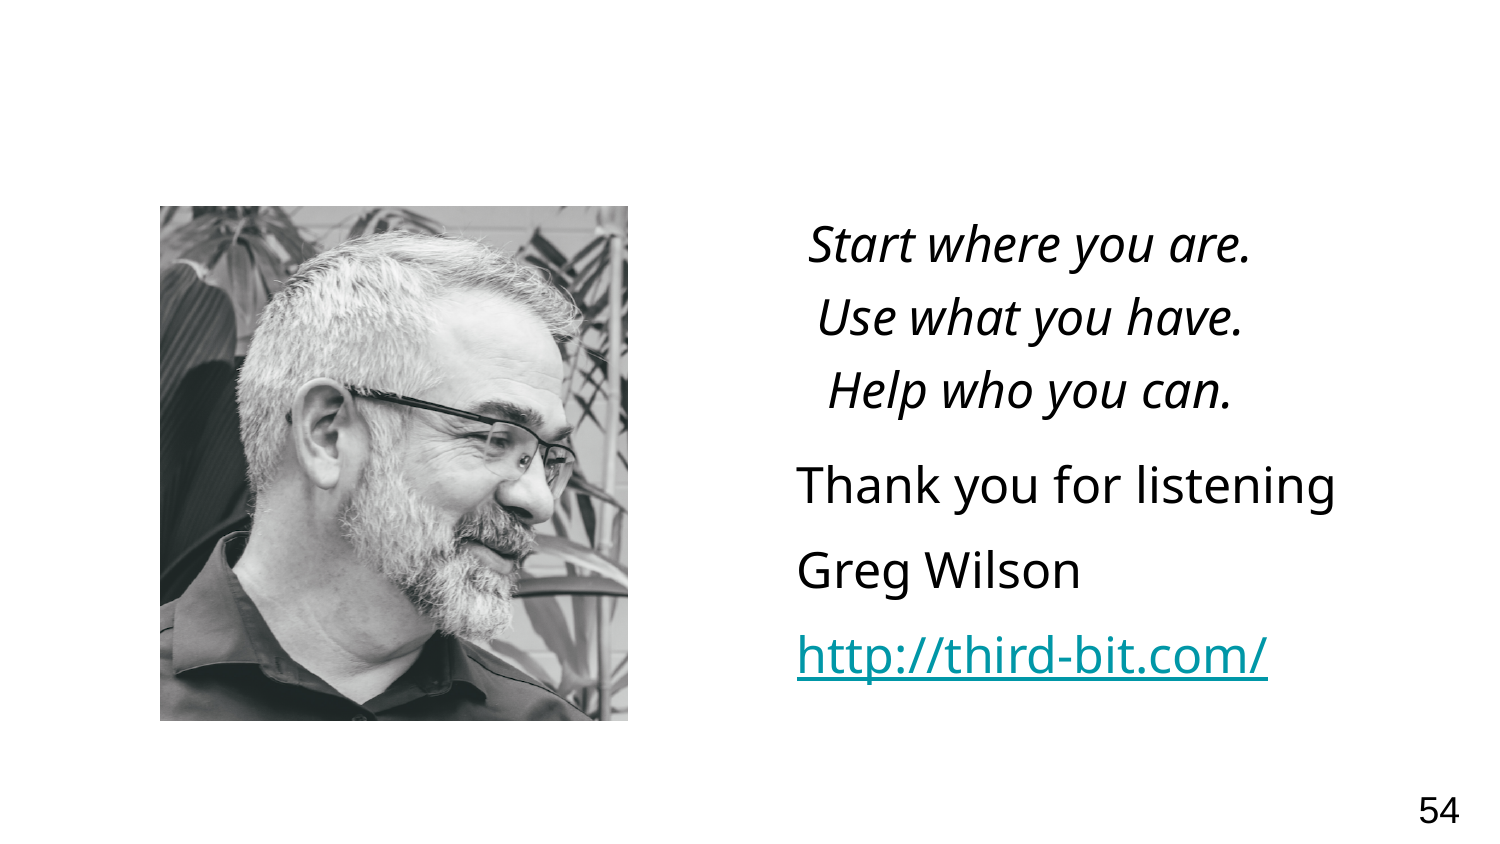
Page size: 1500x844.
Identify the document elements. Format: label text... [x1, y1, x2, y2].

picture [160, 206, 628, 721]
text_box Help who you can. [706, 352, 1356, 425]
text_box Start where you are. [706, 206, 1356, 279]
text_box Use what you have. [706, 279, 1356, 352]
text_box Thank you for listening Greg Wilson http://third-bit.com/ [781, 438, 1431, 721]
